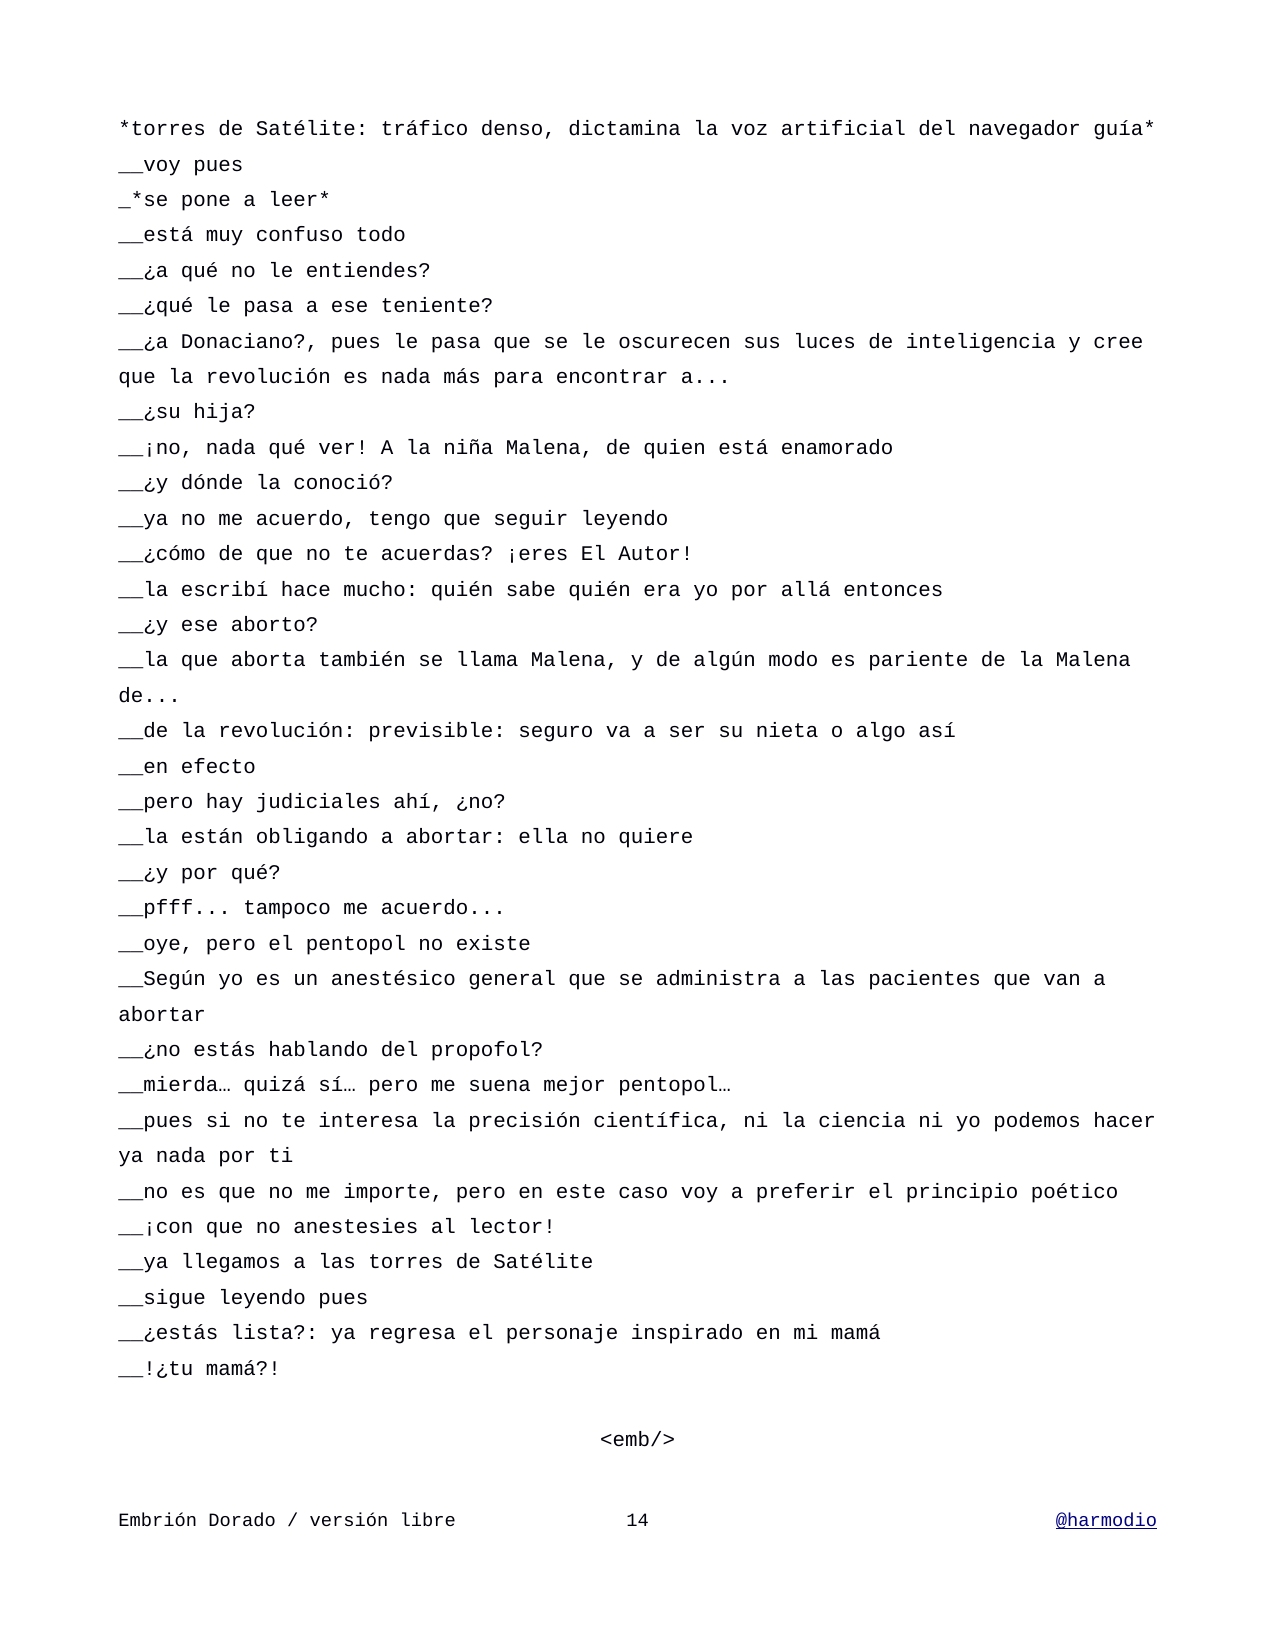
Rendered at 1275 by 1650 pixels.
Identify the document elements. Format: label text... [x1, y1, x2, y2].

text __voy pues [118, 153, 1157, 177]
text __¿a Donaciano?, pues le pasa que se le oscurecen sus luces de inteligencia y cree que la revolución es nada más para encontrar a... [118, 331, 1157, 390]
text __sigue leyendo pues [118, 1287, 1157, 1311]
text __ya no me acuerdo, tengo que seguir leyendo [118, 508, 1157, 531]
text __la están obligando a abortar: ella no quiere [118, 826, 1157, 850]
text __oye, pero el pentopol no existe [118, 933, 1157, 956]
text __¿cómo de que no te acuerdas? ¡eres El Autor! [118, 543, 1157, 567]
text *torres de Satélite: tráfico denso, dictamina la voz artificial del navegador guía* [118, 118, 1157, 142]
text __¿y dónde la conoció? [118, 472, 1157, 496]
text __pues si no te interesa la precisión científica, ni la ciencia ni yo podemos hacer ya nada por ti [118, 1110, 1157, 1169]
text __no es que no me importe, pero en este caso voy a preferir el principio poético [118, 1181, 1157, 1204]
text __pfff... tampoco me acuerdo... [118, 897, 1157, 921]
text __¿no estás hablando del propofol? [118, 1039, 1157, 1063]
text __de la revolución: previsible: seguro va a ser su nieta o algo así [118, 720, 1157, 744]
text __pero hay judiciales ahí, ¿no? [118, 791, 1157, 815]
text <emb/> [118, 1428, 1157, 1452]
text _*se pone a leer* [118, 189, 1157, 213]
text __está muy confuso todo [118, 224, 1157, 248]
text __en efecto [118, 756, 1157, 779]
text __¿estás lista?: ya regresa el personaje inspirado en mi mamá [118, 1322, 1157, 1346]
text __¿su hija? [118, 401, 1157, 425]
text __la escribí hace mucho: quién sabe quién era yo por allá entonces [118, 578, 1157, 602]
text __ya llegamos a las torres de Satélite [118, 1251, 1157, 1275]
text __Según yo es un anestésico general que se administra a las pacientes que van a abortar [118, 968, 1157, 1027]
text __¡con que no anestesies al lector! [118, 1216, 1157, 1240]
text __mierda… quizá sí… pero me suena mejor pentopol… [118, 1074, 1157, 1098]
text __¿a qué no le entiendes? [118, 260, 1157, 283]
text __¿y ese aborto? [118, 614, 1157, 638]
text __¿y por qué? [118, 862, 1157, 886]
text __la que aborta también se llama Malena, y de algún modo es pariente de la Malena de... [118, 649, 1157, 708]
text __¿qué le pasa a ese teniente? [118, 295, 1157, 319]
text __!¿tu mamá?! [118, 1358, 1157, 1381]
text __¡no, nada qué ver! A la niña Malena, de quien está enamorado [118, 437, 1157, 461]
